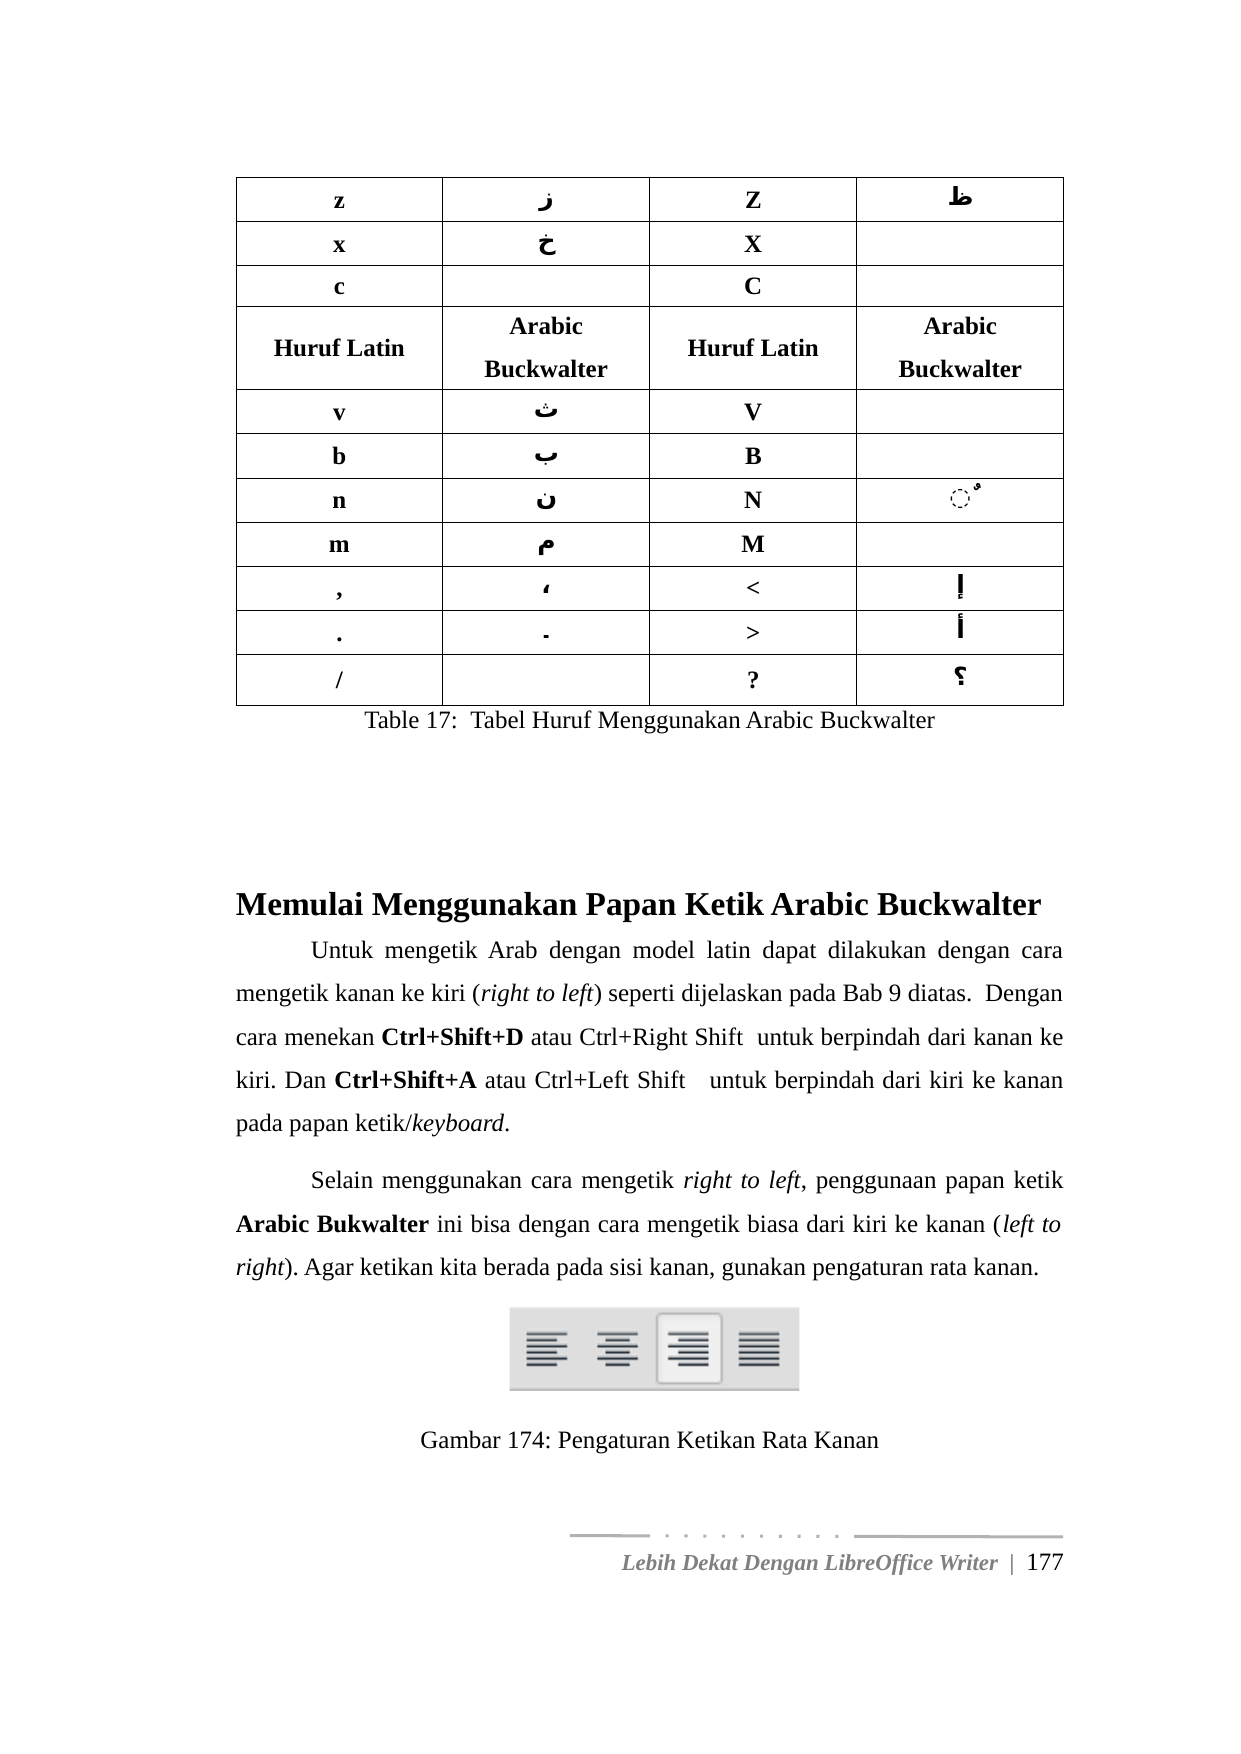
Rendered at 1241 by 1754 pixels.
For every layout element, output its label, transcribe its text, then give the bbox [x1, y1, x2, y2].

text Untuk mengetik Arab dengan model latin dapat dilakukan dengan cara mengetik kanan ke kiri (right to left) seperti dijelaskan pada Bab 9 diatas. Dengan cara menekan Ctrl+Shift+D atau Ctrl+Right Shift untuk berpindah dari kanan ke kiri. Dan Ctrl+Shift+A atau Ctrl+Left Shift untuk berpindah dari kiri ke kanan pada papan ketik/keyboard. [236, 935, 1063, 1137]
text Selain menggunakan cara mengetik right to left, penggunaan papan ketik Arabic Bukwalter ini bisa dengan cara mengetik biasa dari kiri ke kanan (left to right). Agar ketikan kita berada pada sisi kanan, gunakan pengaturan rata kanan. [236, 1166, 1063, 1281]
table_cell Arabic Buckwalter [857, 307, 1063, 389]
table_cell ۔ [443, 611, 649, 654]
table_cell خ [443, 222, 649, 265]
table_cell Huruf Latin [237, 307, 442, 389]
table_cell ، [443, 567, 649, 610]
table_cell . [237, 611, 442, 654]
table_cell م [443, 523, 649, 566]
table_cell Huruf Latin [650, 307, 856, 389]
subtitle Memulai Menggunakan Papan Ketik Arabic Buckwalter [236, 884, 1063, 923]
table_cell ن [443, 479, 649, 522]
table_cell b [237, 434, 442, 477]
table_cell ث [443, 390, 649, 433]
table_cell [857, 523, 1063, 566]
table_cell [443, 266, 649, 306]
table_cell C [650, 266, 856, 306]
table_cell n [237, 479, 442, 522]
table_cell / [237, 655, 442, 705]
table_cell إ [857, 567, 1063, 610]
table_cell [857, 434, 1063, 477]
table_cell Z [650, 178, 856, 221]
table_cell x [237, 222, 442, 265]
table_cell ب [443, 434, 649, 477]
table_cell ؟ [857, 655, 1063, 705]
table_cell < [650, 567, 856, 610]
table_cell [857, 390, 1063, 433]
table_cell ? [650, 655, 856, 705]
text Gambar 174: Pengaturan Ketikan Rata Kanan [236, 1425, 1063, 1454]
picture [509, 1307, 800, 1391]
table_cell ٌ [857, 479, 1063, 522]
table_cell [857, 266, 1063, 306]
table_cell z [237, 178, 442, 221]
table_cell V [650, 390, 856, 433]
table_cell ظ [857, 178, 1063, 221]
table_cell N [650, 479, 856, 522]
table_cell > [650, 611, 856, 654]
table_cell m [237, 523, 442, 566]
table_cell أ [857, 611, 1063, 654]
table_cell c [237, 266, 442, 306]
table_cell B [650, 434, 856, 477]
table_cell Arabic Buckwalter [443, 307, 649, 389]
table_cell X [650, 222, 856, 265]
table_cell , [237, 567, 442, 610]
table_cell M [650, 523, 856, 566]
table_cell ز [443, 178, 649, 221]
table_cell v [237, 390, 442, 433]
text Table 17: Tabel Huruf Menggunakan Arabic Buckwalter [236, 706, 1063, 734]
table_cell [443, 655, 649, 705]
table_cell [857, 222, 1063, 265]
